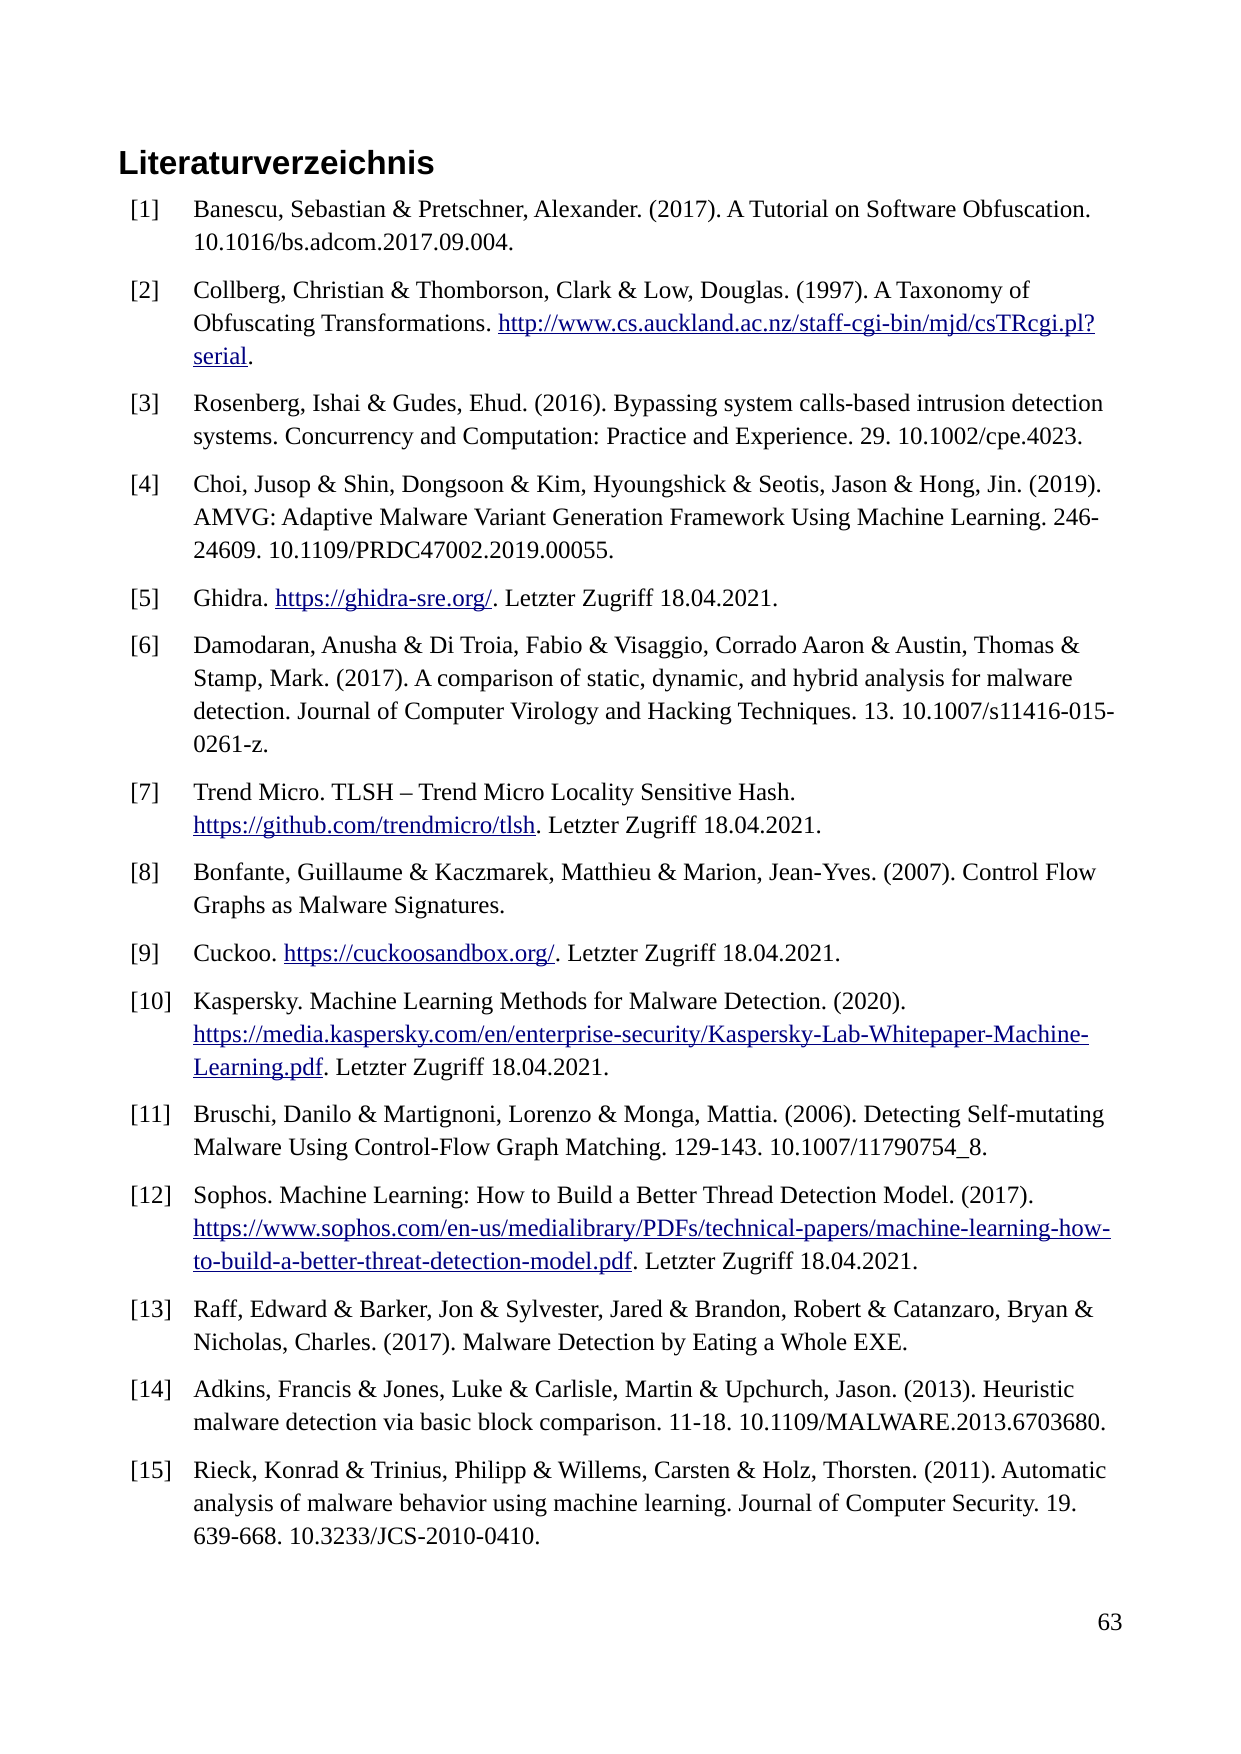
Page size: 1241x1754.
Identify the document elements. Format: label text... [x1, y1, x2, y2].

list Trend Micro. TLSH – Trend Micro Locality Sensitive Hash. https://github.com/trendmicro/tlsh. Letzter Zugriff 18.04.2021. [130, 777, 1122, 839]
list Rosenberg, Ishai & Gudes, Ehud. (2016). Bypassing system calls-based intrusion detection systems. Concurrency and Computation: Practice and Experience. 29. 10.1002/cpe.4023. [130, 388, 1122, 450]
list Kaspersky. Machine Learning Methods for Malware Detection. (2020). https://media.kaspersky.com/en/enterprise-security/Kaspersky-Lab-Whitepaper-Machine-Learning.pdf. Letzter Zugriff 18.04.2021. [130, 986, 1122, 1081]
list Rieck, Konrad & Trinius, Philipp & Willems, Carsten & Holz, Thorsten. (2011). Automatic analysis of malware behavior using machine learning. Journal of Computer Security. 19. 639-668. 10.3233/JCS-2010-0410. [130, 1455, 1122, 1550]
list Raff, Edward & Barker, Jon & Sylvester, Jared & Brandon, Robert & Catanzaro, Bryan & Nicholas, Charles. (2017). Malware Detection by Eating a Whole EXE. [130, 1294, 1122, 1355]
list Choi, Jusop & Shin, Dongsoon & Kim, Hyoungshick & Seotis, Jason & Hong, Jin. (2019). AMVG: Adaptive Malware Variant Generation Framework Using Machine Learning. 246-24609. 10.1109/PRDC47002.2019.00055. [130, 469, 1122, 564]
list Cuckoo. https://cuckoosandbox.org/. Letzter Zugriff 18.04.2021. [130, 938, 1122, 967]
list Banescu, Sebastian & Pretschner, Alexander. (2017). A Tutorial on Software Obfuscation. 10.1016/bs.adcom.2017.09.004. [130, 194, 1122, 256]
list Ghidra. https://ghidra-sre.org/. Letzter Zugriff 18.04.2021. [130, 583, 1122, 611]
list Bruschi, Danilo & Martignoni, Lorenzo & Monga, Mattia. (2006). Detecting Self-mutating Malware Using Control-Flow Graph Matching. 129-143. 10.1007/11790754_8. [130, 1099, 1122, 1161]
list Bonfante, Guillaume & Kaczmarek, Matthieu & Marion, Jean-Yves. (2007). Control Flow Graphs as Malware Signatures. [130, 857, 1122, 919]
list Collberg, Christian & Thomborson, Clark & Low, Douglas. (1997). A Taxonomy of Obfuscating Transformations. http://www.cs.auckland.ac.nz/staff-cgi-bin/mjd/csTRcgi.pl?serial. [130, 275, 1122, 369]
list Sophos. Machine Learning: How to Build a Better Thread Detection Model. (2017). https://www.sophos.com/en-us/medialibrary/PDFs/technical-papers/machine-learning-how-to-build-a-better-threat-detection-model.pdf. Letzter Zugriff 18.04.2021. [130, 1180, 1122, 1275]
list Adkins, Francis & Jones, Luke & Carlisle, Martin & Upchurch, Jason. (2013). Heuristic malware detection via basic block comparison. 11-18. 10.1109/MALWARE.2013.6703680. [130, 1374, 1122, 1436]
list Damodaran, Anusha & Di Troia, Fabio & Visaggio, Corrado Aaron & Austin, Thomas & Stamp, Mark. (2017). A comparison of static, dynamic, and hybrid analysis for malware detection. Journal of Computer Virology and Hacking Techniques. 13. 10.1007/s11416-015-0261-z. [130, 630, 1122, 758]
subtitle Literaturverzeichnis [118, 143, 1122, 182]
